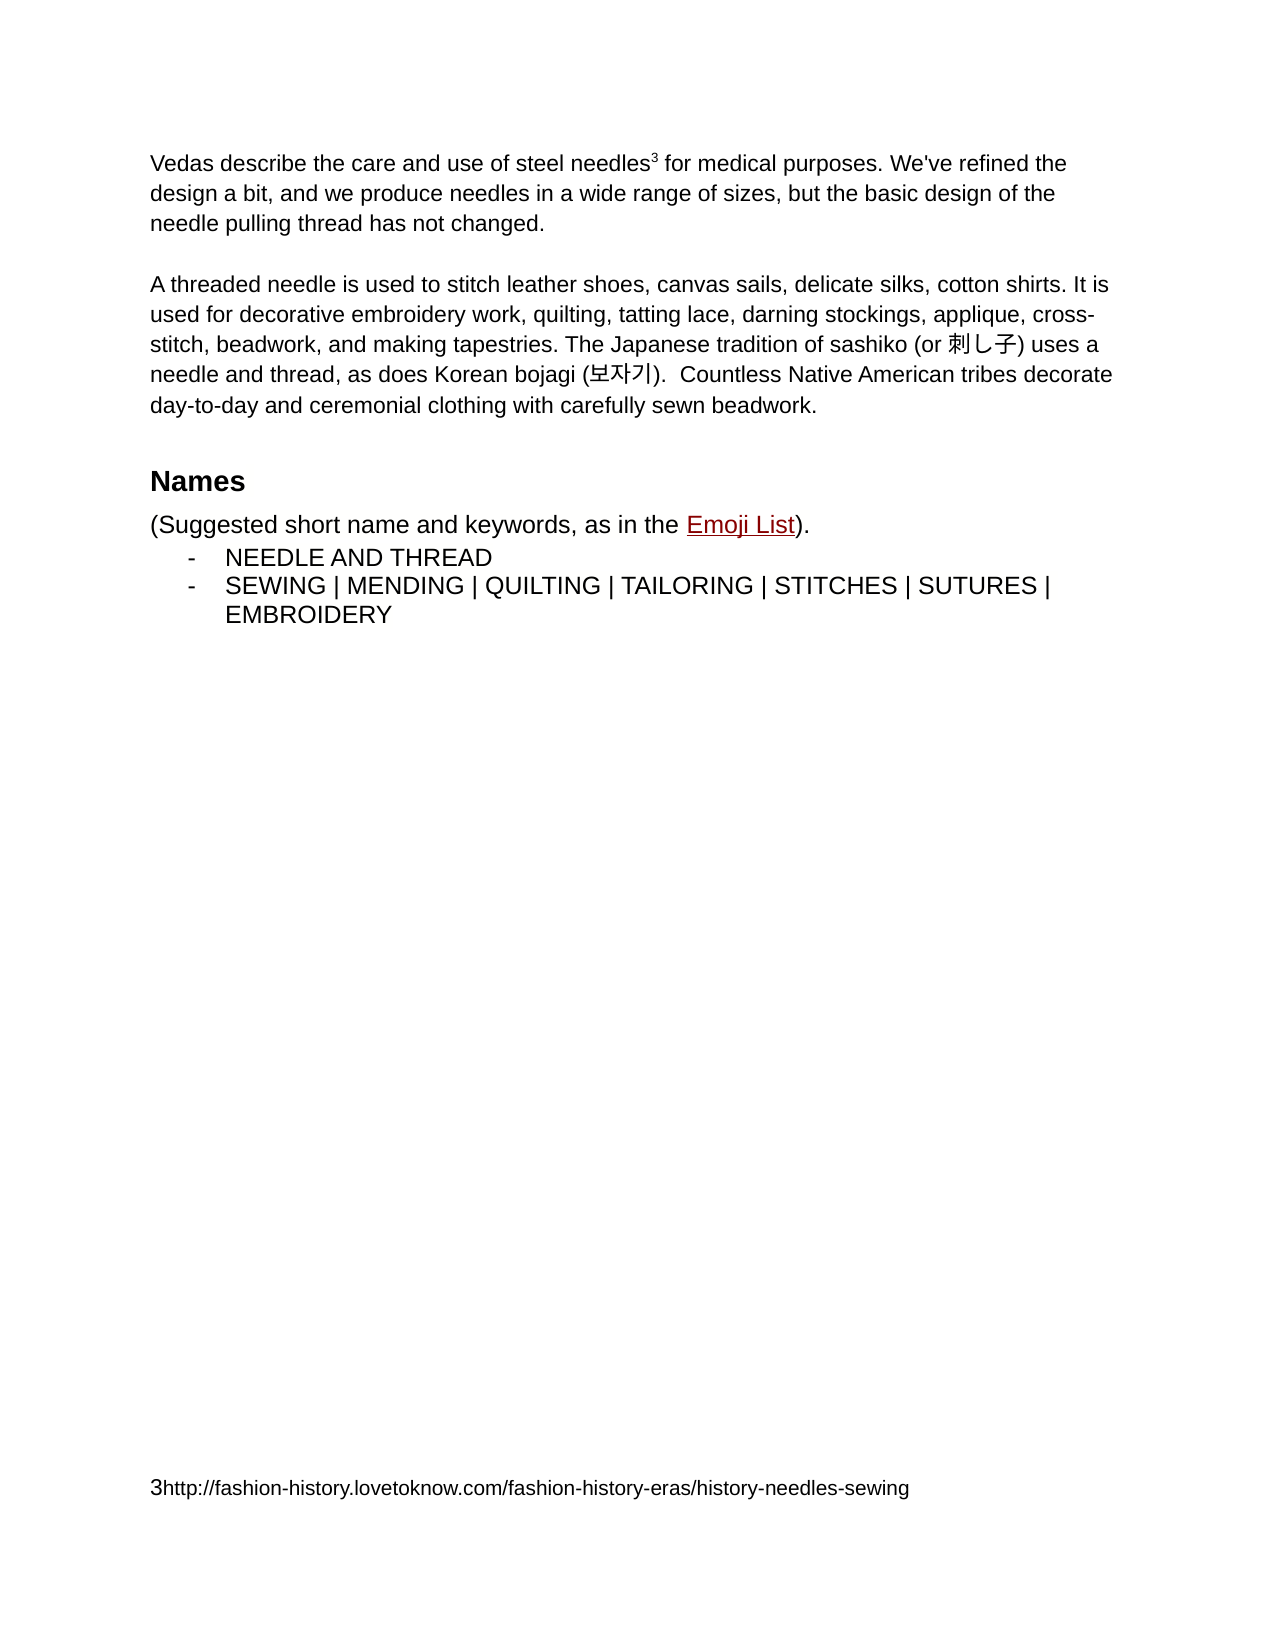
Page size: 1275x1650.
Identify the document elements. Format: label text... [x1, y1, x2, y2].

list SEWING | MENDING | QUILTING | TAILORING | STITCHES | SUTURES | EMBROIDERY [187, 571, 1125, 629]
subtitle Names [150, 463, 1125, 497]
text (Suggested short name and keywords, as in the Emoji List). [150, 509, 1125, 538]
text Vedas describe the care and use of steel needles for medical purposes. We've refined the design a bit, and we produce needles in a wide range of sizes, but the basic design of the needle pulling thread has not changed. [150, 150, 1125, 237]
text A threaded needle is used to stitch leather shoes, canvas sails, delicate silks, cotton shirts. It is used for decorative embroidery work, quilting, tatting lace, darning stockings, applique, cross-stitch, beadwork, and making tapestries. The Japanese tradition of sashiko (or 刺し子) uses a needle and thread, as does Korean bojagi (보자기). Countless Native American tribes decorate day-to-day and ceremonial clothing with carefully sewn beadwork. [150, 271, 1125, 418]
list NEEDLE AND THREAD [187, 543, 1125, 571]
text http://fashion-history.lovetoknow.com/fashion-history-eras/history-needles-sewing [150, 1474, 1125, 1500]
